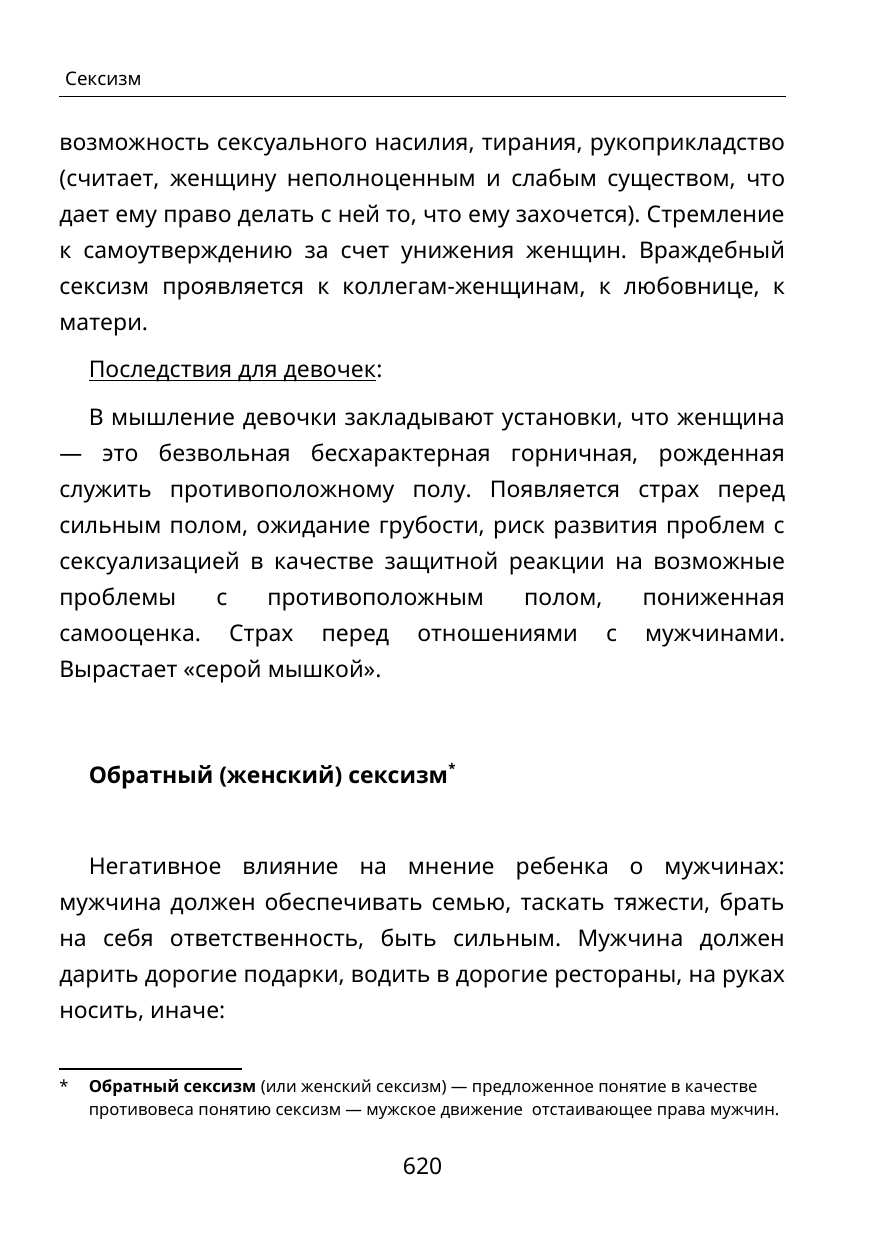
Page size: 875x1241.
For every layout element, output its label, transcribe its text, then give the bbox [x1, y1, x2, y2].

text возможность сексуального насилия, тирания, рукоприкладство (считает, женщину неполноценным и слабым существом, что дает ему право делать с ней то, что ему захочется). Стремление к самоутверждению за счет унижения женщин. Враждебный сексизм проявляется к коллегам-женщинам, к любовнице, к матери. [59, 126, 786, 337]
text Негативное влияние на мнение ребенка о мужчинах: мужчина должен обеспечивать семью, таскать тяжести, брать на себя ответственность, быть сильным. Мужчина должен дарить дорогие подарки, водить в дорогие рестораны, на руках носить, иначе: [59, 850, 786, 1025]
text Обратный сексизм (или женский сексизм) — предложенное понятие в качестве противовеса понятию сексизм — мужское движение отстаивающее права мужчин. [59, 1075, 786, 1120]
text Последствия для девочек: [59, 353, 786, 385]
subtitle Обратный (женский) сексизм [59, 759, 786, 791]
text В мышление девочки закладывают установки, что женщина — это безвольная бесхарактерная горничная, рожденная служить противоположному полу. Появляется страх перед сильным полом, ожидание грубости, риск развития проблем с сексуализацией в качестве защитной реакции на возможные проблемы с противоположным полом, пониженная самооценка. Страх перед отношениями с мужчинами. Вырастает «серой мышкой». [59, 401, 786, 684]
